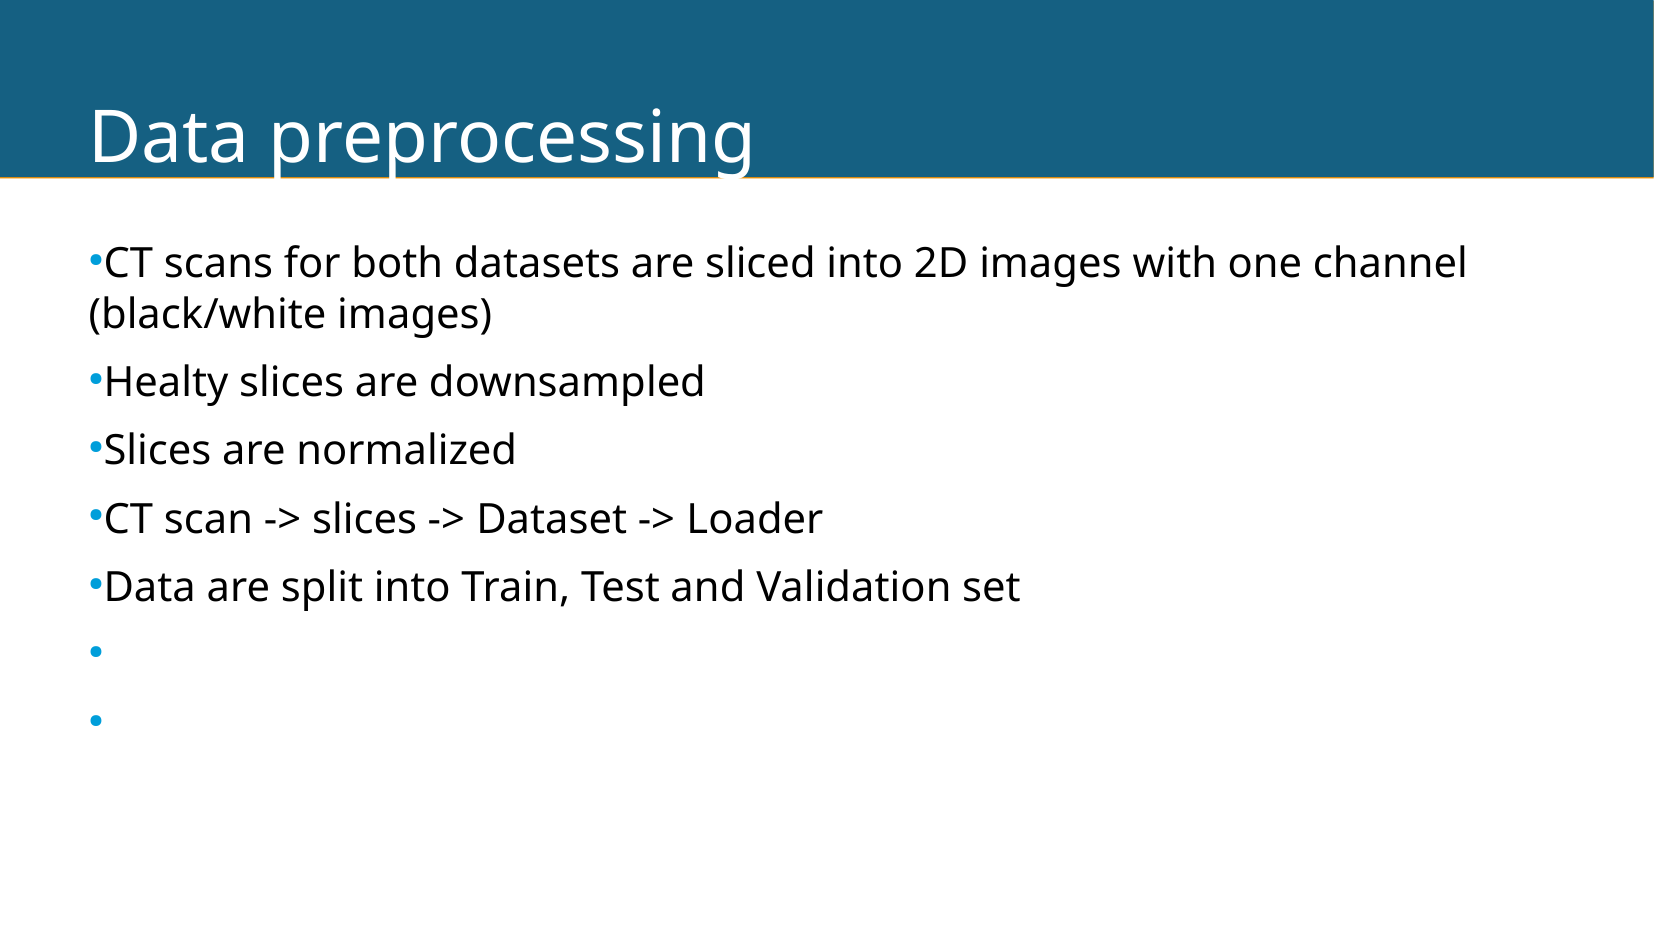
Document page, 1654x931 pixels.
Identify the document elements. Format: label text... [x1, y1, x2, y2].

list CT scans for both datasets are sliced into 2D images with one channel (black/white images) Healty slices are downsampled Slices are normalized CT scan -> slices -> Dataset -> Loader Data are split into Train, Test and Validation set [88, 236, 1565, 813]
title Data preprocessing [88, 14, 1565, 178]
